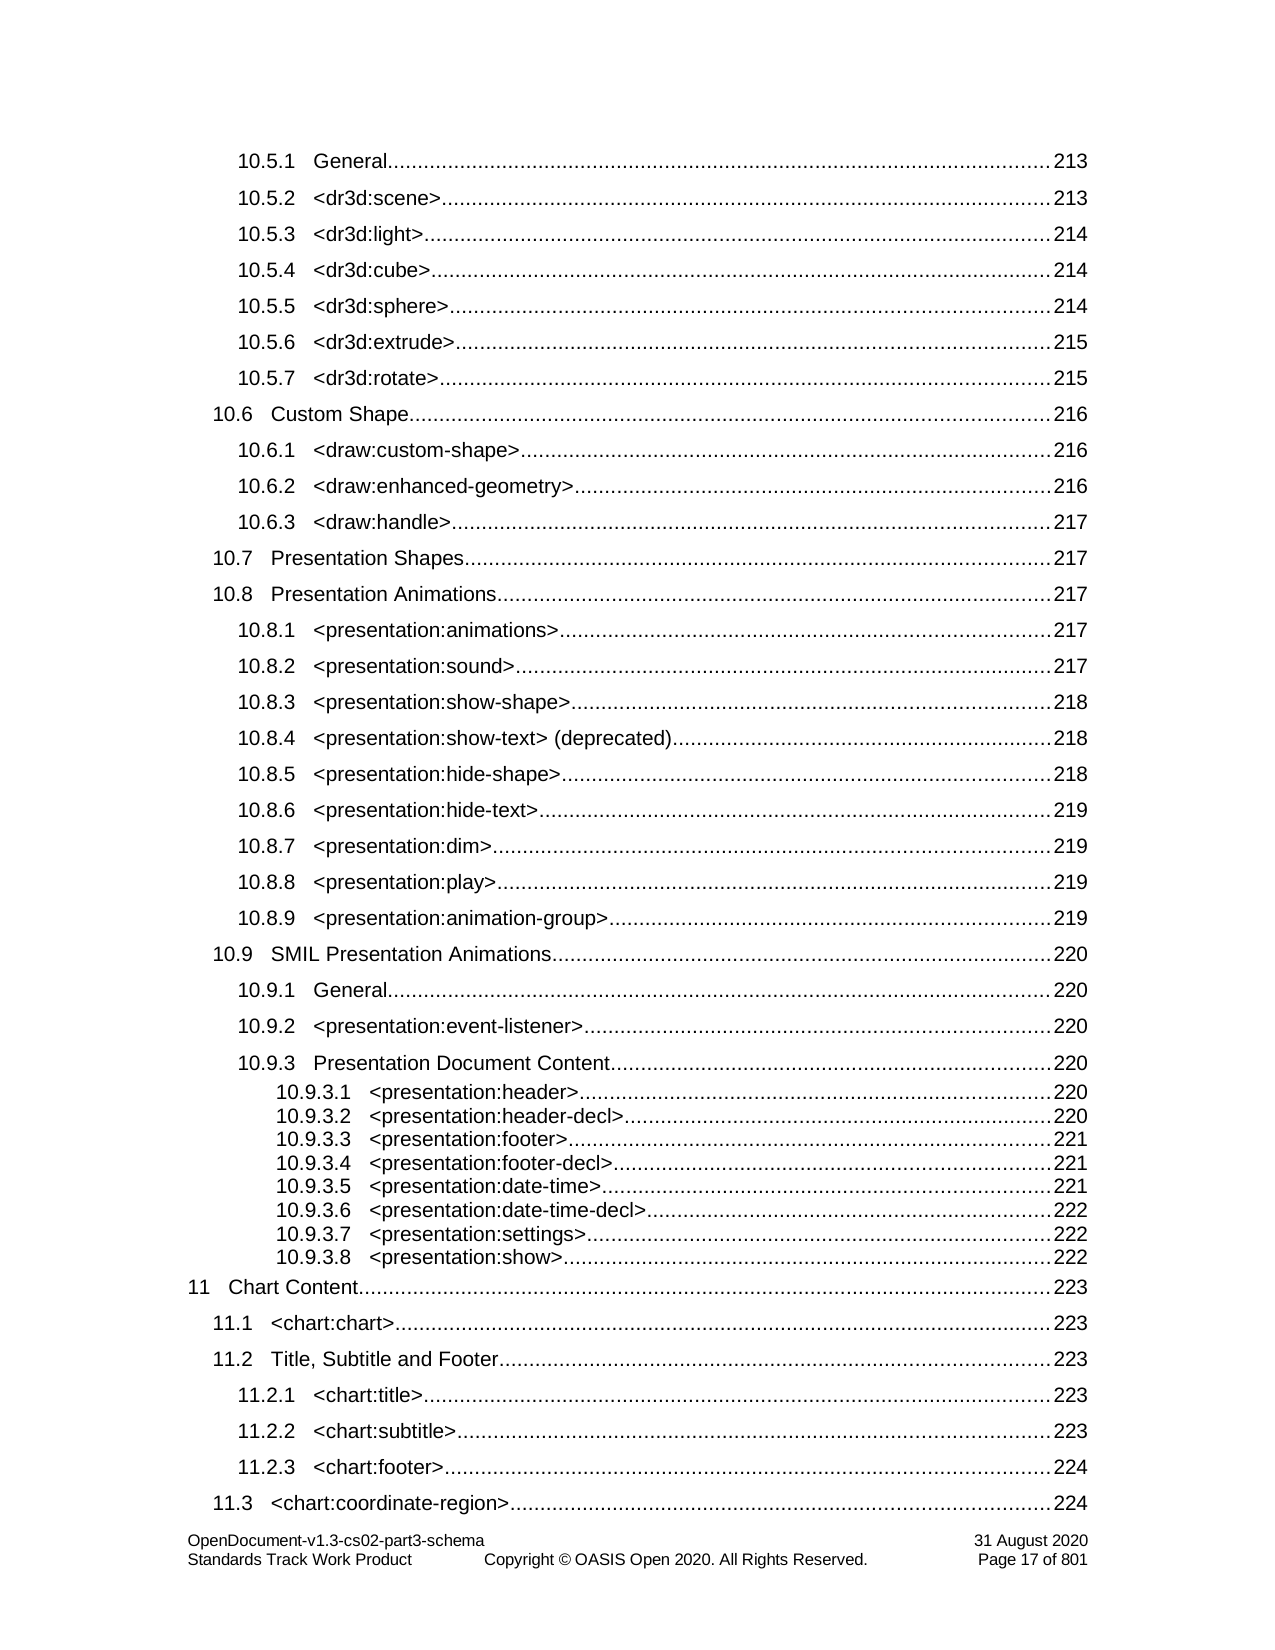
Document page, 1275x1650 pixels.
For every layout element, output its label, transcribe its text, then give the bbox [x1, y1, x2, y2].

text 10.9.3.4 <presentation:footer-decl> 221 [276, 1151, 1088, 1175]
text 10.6.2 <draw:enhanced-geometry> 216 [237, 474, 1088, 498]
text 10.9.3.7 <presentation:settings> 222 [276, 1222, 1088, 1246]
text 10.8.5 <presentation:hide-shape> 218 [237, 763, 1088, 786]
text 10.8.4 <presentation:show-text> (deprecated) 218 [237, 727, 1088, 750]
text 11.2.1 <chart:title> 223 [237, 1383, 1088, 1407]
text 10.7 Presentation Shapes 217 [212, 546, 1088, 570]
text 10.5.2 <dr3d:scene> 213 [237, 186, 1088, 209]
text 11.2.2 <chart:subtitle> 223 [237, 1419, 1088, 1443]
text 10.9.3.2 <presentation:header-decl> 220 [276, 1104, 1088, 1128]
text 10.6 Custom Shape 216 [212, 402, 1088, 426]
text 11.2.3 <chart:footer> 224 [237, 1456, 1088, 1479]
text 11.2 Title, Subtitle and Footer 223 [212, 1347, 1088, 1371]
text 10.5.4 <dr3d:cube> 214 [237, 258, 1088, 282]
text 10.8.3 <presentation:show-shape> 218 [237, 691, 1088, 714]
text 10.9.3.1 <presentation:header> 220 [276, 1081, 1088, 1104]
text 11 Chart Content 223 [187, 1275, 1088, 1299]
text 10.5.6 <dr3d:extrude> 215 [237, 330, 1088, 354]
text 10.5.5 <dr3d:sphere> 214 [237, 294, 1088, 318]
text 10.8.1 <presentation:animations> 217 [237, 618, 1088, 642]
text 10.8.6 <presentation:hide-text> 219 [237, 799, 1088, 822]
text 10.5.7 <dr3d:rotate> 215 [237, 366, 1088, 390]
text 10.8.9 <presentation:animation-group> 219 [237, 907, 1088, 930]
text 10.9.1 General 220 [237, 979, 1088, 1002]
text 11.1 <chart:chart> 223 [212, 1311, 1088, 1335]
text 10.9.3.8 <presentation:show> 222 [276, 1246, 1088, 1269]
text 10.8 Presentation Animations 217 [212, 582, 1088, 606]
text 10.5.1 General 213 [237, 150, 1088, 173]
text 10.6.3 <draw:handle> 217 [237, 510, 1088, 534]
text 10.8.7 <presentation:dim> 219 [237, 835, 1088, 858]
text 10.5.3 <dr3d:light> 214 [237, 222, 1088, 246]
text 10.9.3.5 <presentation:date-time> 221 [276, 1175, 1088, 1198]
text 10.8.2 <presentation:sound> 217 [237, 654, 1088, 678]
text 10.9 SMIL Presentation Animations 220 [212, 943, 1088, 966]
text 10.9.2 <presentation:event-listener> 220 [237, 1015, 1088, 1038]
text 10.9.3 Presentation Document Content 220 [237, 1051, 1088, 1074]
text 10.6.1 <draw:custom-shape> 216 [237, 438, 1088, 462]
text 10.9.3.6 <presentation:date-time-decl> 222 [276, 1198, 1088, 1222]
text 11.3 <chart:coordinate-region> 224 [212, 1492, 1088, 1515]
text 10.8.8 <presentation:play> 219 [237, 871, 1088, 894]
text 10.9.3.3 <presentation:footer> 221 [276, 1128, 1088, 1151]
